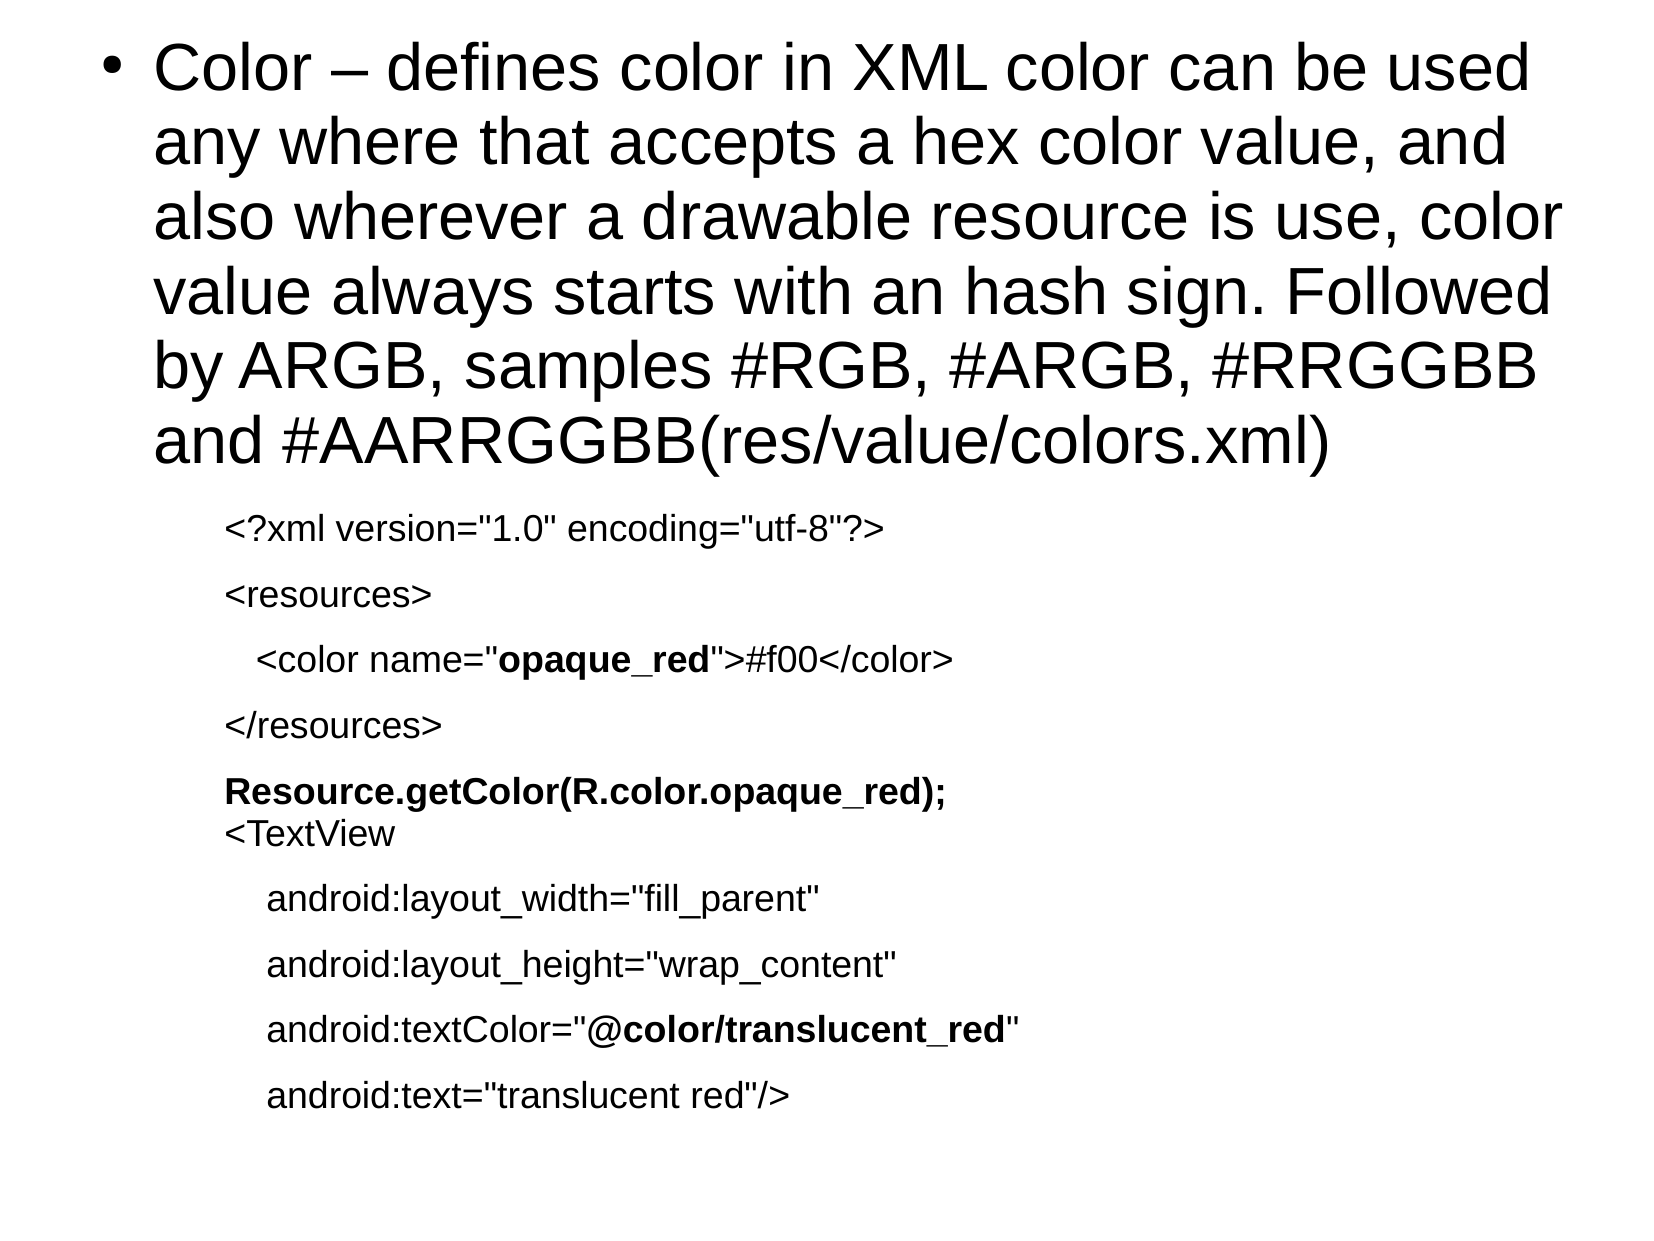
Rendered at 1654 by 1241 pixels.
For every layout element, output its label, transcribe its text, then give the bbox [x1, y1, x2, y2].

list Color – defines color in XML color can be used any where that accepts a hex color value, and also wherever a drawable resource is use, color value always starts with an hash sign. Followed by ARGB, samples #RGB, #ARGB, #RRGGBB and #AARRGGBB(res/value/colors.xml) <?xml version="1.0" encoding="utf-8"?> <resources> <color name="opaque_red">#f00</color> </resources> Resource.getColor(R.color.opaque_red); <TextView android:layout_width="fill_parent" android:layout_height="wrap_content" android:textColor="@color/translucent_red" android:text="translucent red"/> [82, 29, 1571, 1211]
